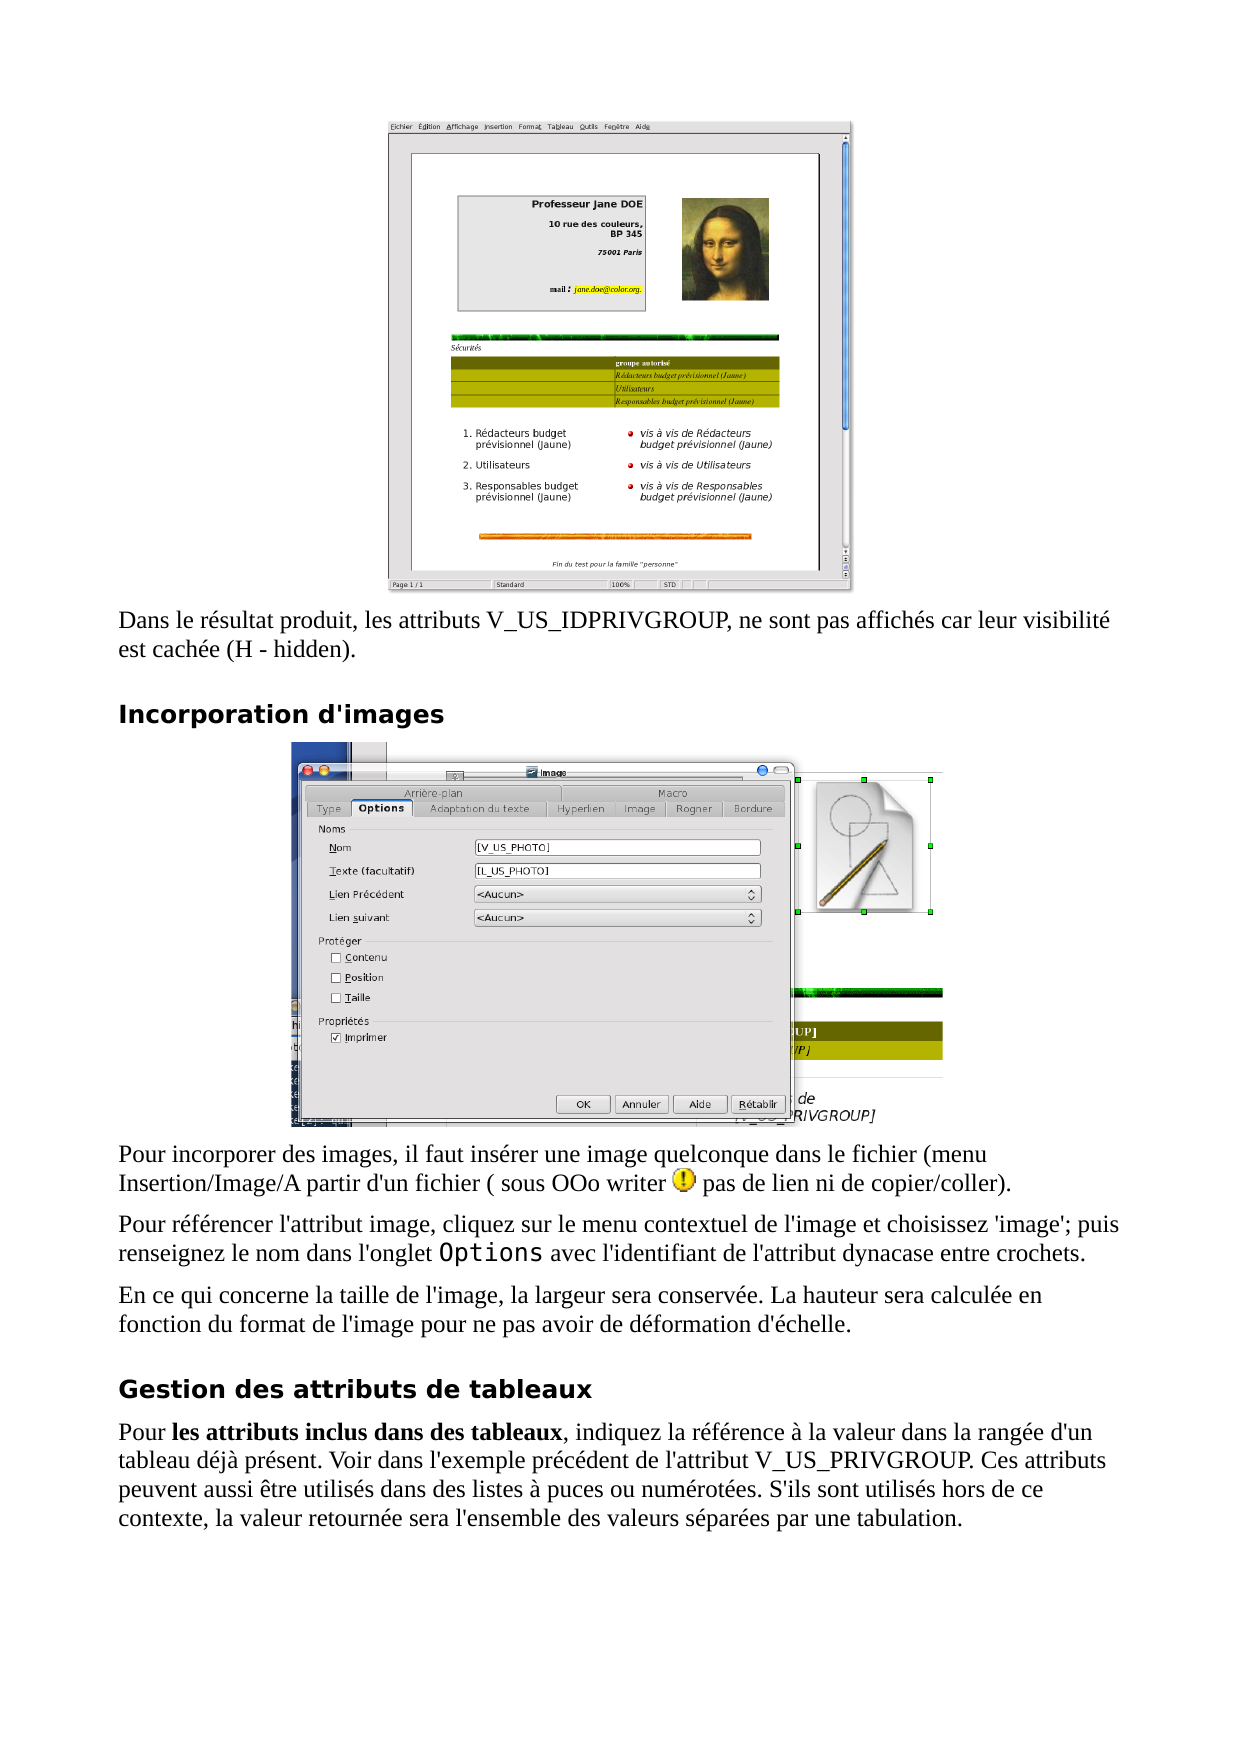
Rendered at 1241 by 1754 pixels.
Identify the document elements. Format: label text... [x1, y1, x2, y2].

picture [672, 1168, 696, 1192]
text Pour incorporer des images, il faut insérer une image quelconque dans le fichier (menu Insertion/Image/A partir d'un fichier ( sous OOo writer pas de lien ni de copier/coller). [118, 1139, 1122, 1197]
subtitle Gestion des attributs de tableaux [118, 1375, 1122, 1404]
text Pour référencer l'attribut image, cliquez sur le menu contextuel de l'image et choisissez 'image'; puis renseignez le nom dans l'onglet Options avec l'identifiant de l'attribut dynacase entre crochets. [118, 1209, 1122, 1267]
picture [291, 742, 943, 1127]
text Dans le résultat produit, les attributs V_US_IDPRIVGROUP, ne sont pas affichés car leur visibilité est cachée (H - hidden). [118, 606, 1122, 663]
text Pour les attributs inclus dans des tableaux, indiquez la référence à la valeur dans la rangée d'un tableau déjà présent. Voir dans l'exemple précédent de l'attribut V_US_PRIVGROUP. Ces attributs peuvent aussi être utilisés dans des listes à puces ou numérotées. S'ils sont utilisés hors de ce contexte, la valeur retournée sera l'ensemble des valeurs séparées par une tabulation. [118, 1417, 1122, 1532]
picture [385, 118, 855, 594]
subtitle Incorporation d'images [118, 701, 1122, 730]
text En ce qui concerne la taille de l'image, la largeur sera conservée. La hauteur sera calculée en fonction du format de l'image pour ne pas avoir de déformation d'échelle. [118, 1280, 1122, 1337]
